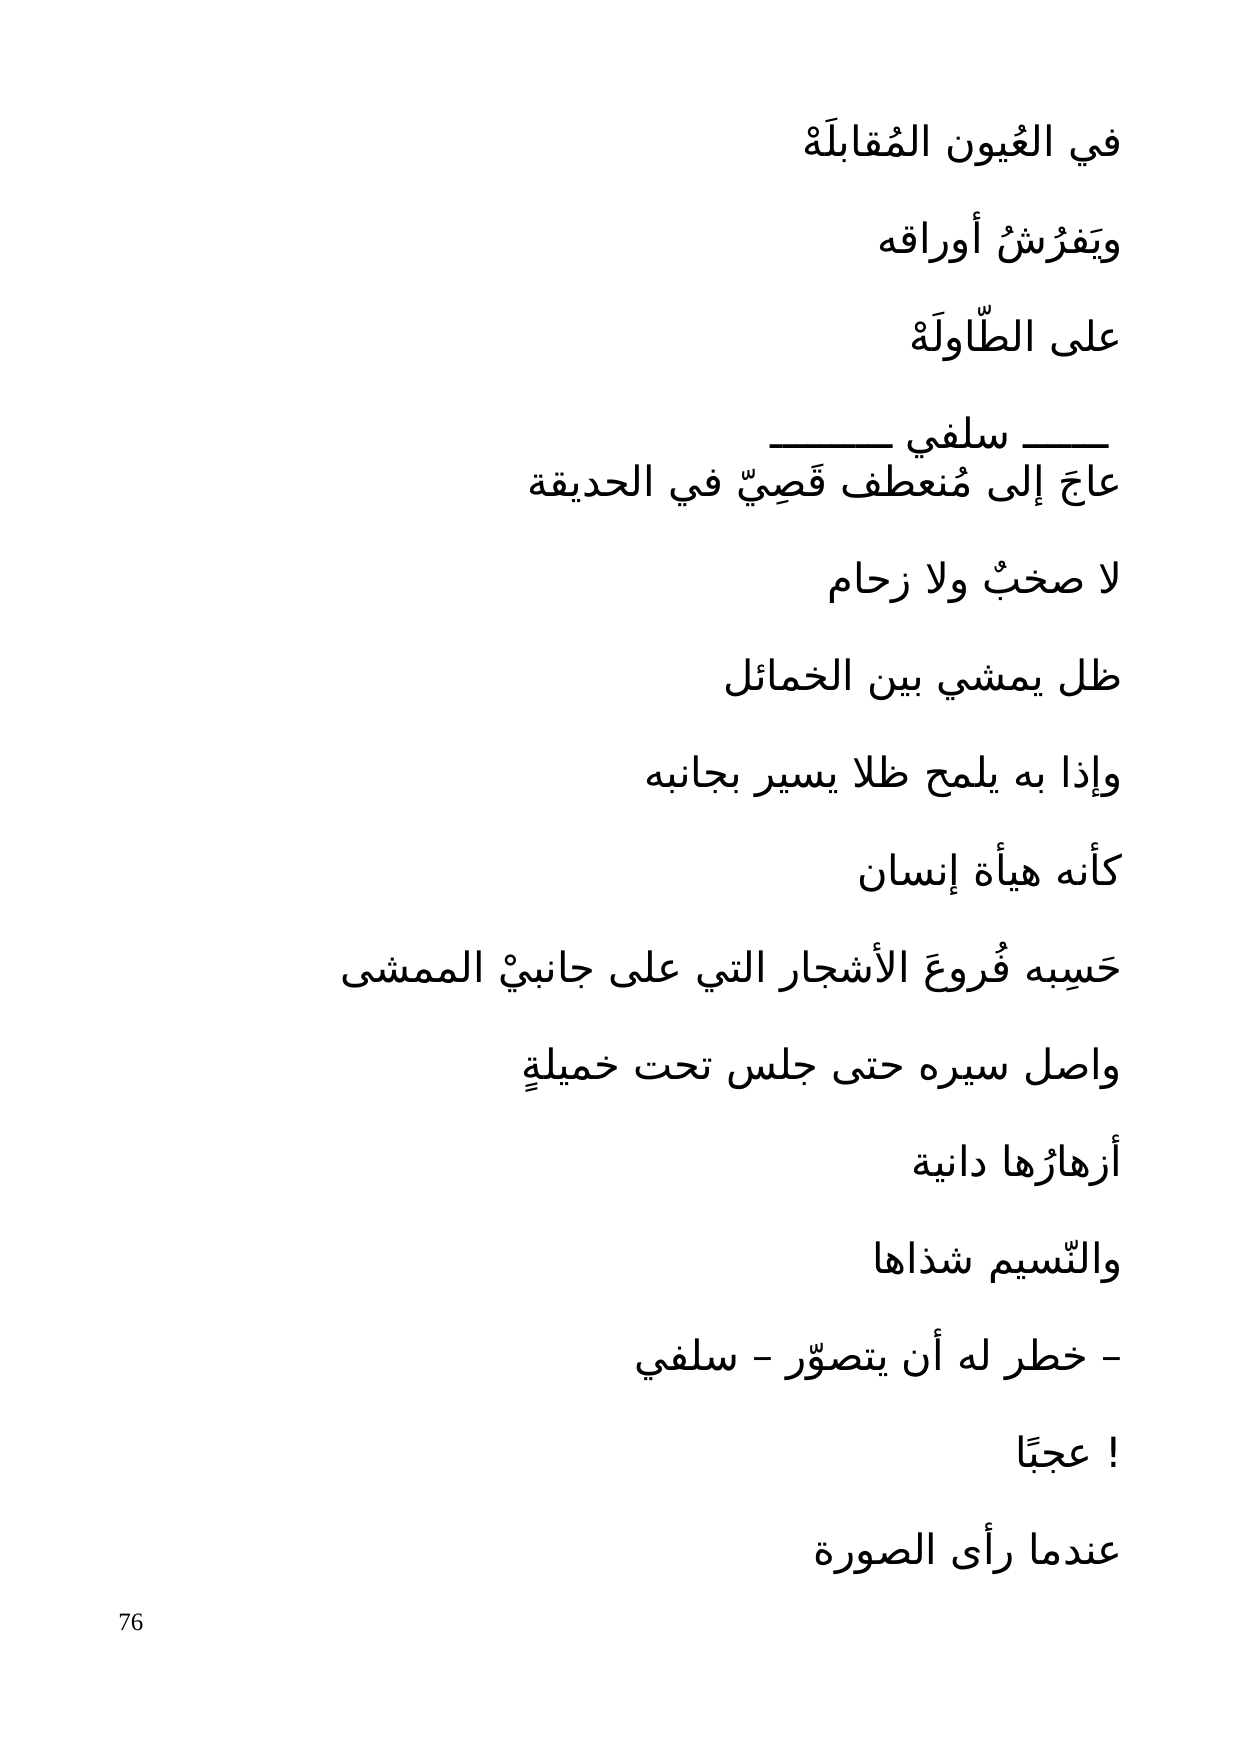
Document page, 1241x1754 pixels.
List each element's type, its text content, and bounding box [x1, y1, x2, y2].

text لا صخبٌ ولا زحام [118, 555, 1122, 603]
text خطر له أن يتصوّر – سلفي – [118, 1332, 1122, 1380]
text ظل يمشي بين الخمائل [118, 652, 1122, 701]
text وإذا به يلمح ظلا يسير بجانبه [118, 749, 1122, 798]
text كأنه هيأة إنسان [118, 846, 1122, 895]
text ويَفرُشُ أوراقه [118, 215, 1122, 264]
text أزهارُها دانية [118, 1137, 1122, 1186]
text عندما رأى الصورة [118, 1526, 1122, 1574]
text واصل سيره حتى جلس تحت خميلةٍ [118, 1040, 1122, 1089]
text حَسِبه فُروعَ الأشجار التي على جانبيْ الممشى [118, 943, 1122, 992]
text في العُيون المُقابلَهْ [118, 118, 1122, 167]
text على الطّاولَهْ [118, 312, 1122, 361]
text عاجَ إلى مُنعطف قَصِيّ في الحديقة [118, 458, 1122, 506]
text والنّسيم شذاها [118, 1234, 1122, 1283]
text ـــــــ سلفي ــــــــــ [118, 409, 1122, 458]
text عجبًا ! [118, 1429, 1122, 1477]
